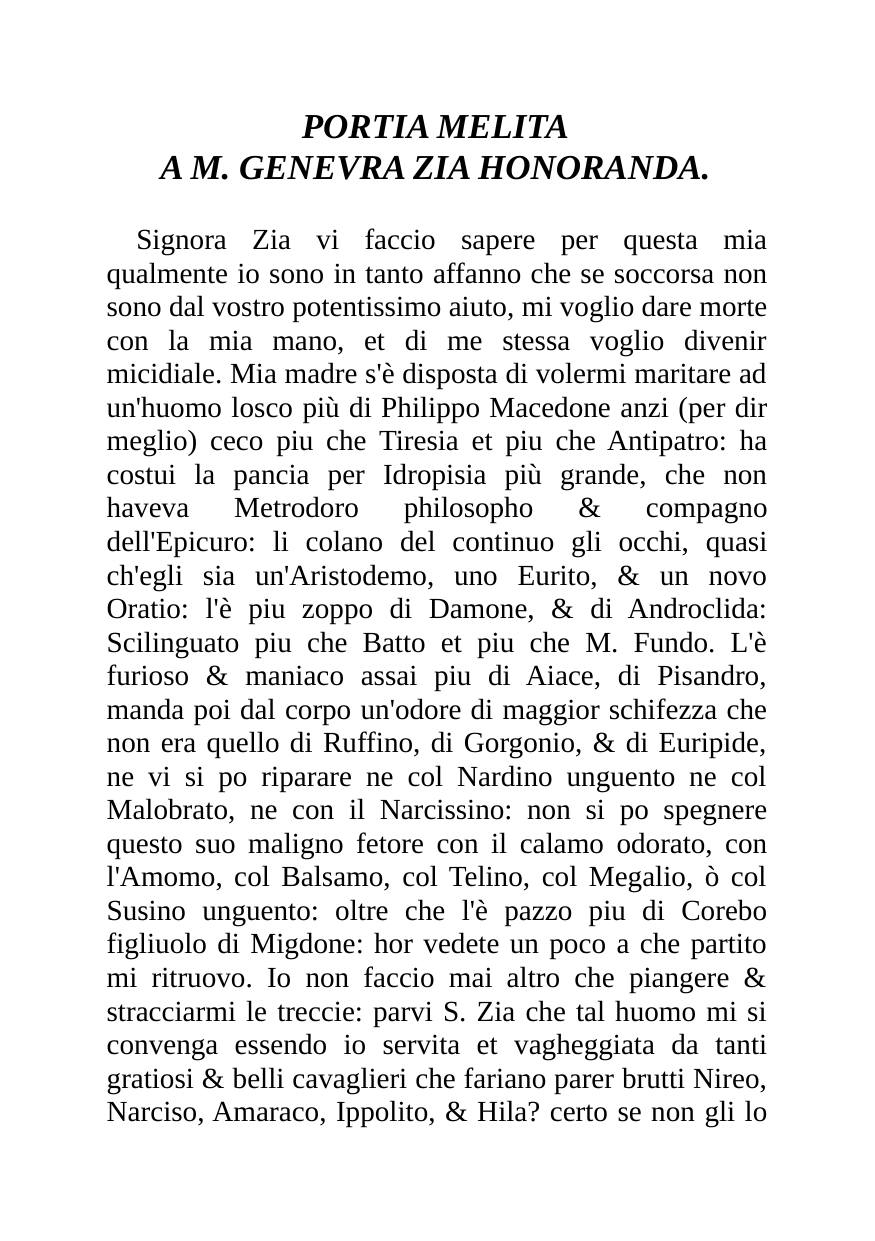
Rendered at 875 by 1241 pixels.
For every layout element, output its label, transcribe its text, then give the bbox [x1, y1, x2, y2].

text Signora Zia vi faccio sapere per questa mia qualmente io sono in tanto affanno che se soccorsa non sono dal vostro potentissimo aiuto, mi voglio dare morte con la mia mano, et di me stessa voglio divenir micidiale. Mia madre s'è disposta di volermi maritare ad un'huomo losco più di Philippo Macedone anzi (per dir meglio) ceco piu che Tiresia et piu che Antipatro: ha costui la pancia per Idropisia più grande, che non haveva Metrodoro philosopho & compagno dell'Epicuro: li colano del continuo gli occhi, quasi ch'egli sia un'Aristodemo, uno Eurito, & un novo Oratio: l'è piu zoppo di Damone, & di Androclida: Scilinguato piu che Batto et piu che M. Fundo. L'è furioso & maniaco assai piu di Aiace, di Pisandro, manda poi dal corpo un'odore di maggior schifezza che non era quello di Ruffino, di Gorgonio, & di Euripide, ne vi si po riparare ne col Nardino unguento ne col Malobrato, ne con il Narcissino: non si po spegnere questo suo maligno fetore con il calamo odorato, con l'Amomo, col Balsamo, col Telino, col Megalio, ò col Susino unguento: oltre che l'è pazzo piu di Corebo figliuolo di Migdone: hor vedete un poco a che partito mi ritruovo. Io non faccio mai altro che piangere & stracciarmi le treccie: parvi S. Zia che tal huomo mi si convenga essendo io servita et vagheggiata da tanti gratiosi & belli cavaglieri che fariano parer brutti Nireo, Narciso, Amaraco, Ippolito, & Hila? certo se non gli lo [106, 222, 768, 1128]
subtitle PORTIA MELITA A M. GENEVRA ZIA HONORANDA. [106, 106, 768, 187]
